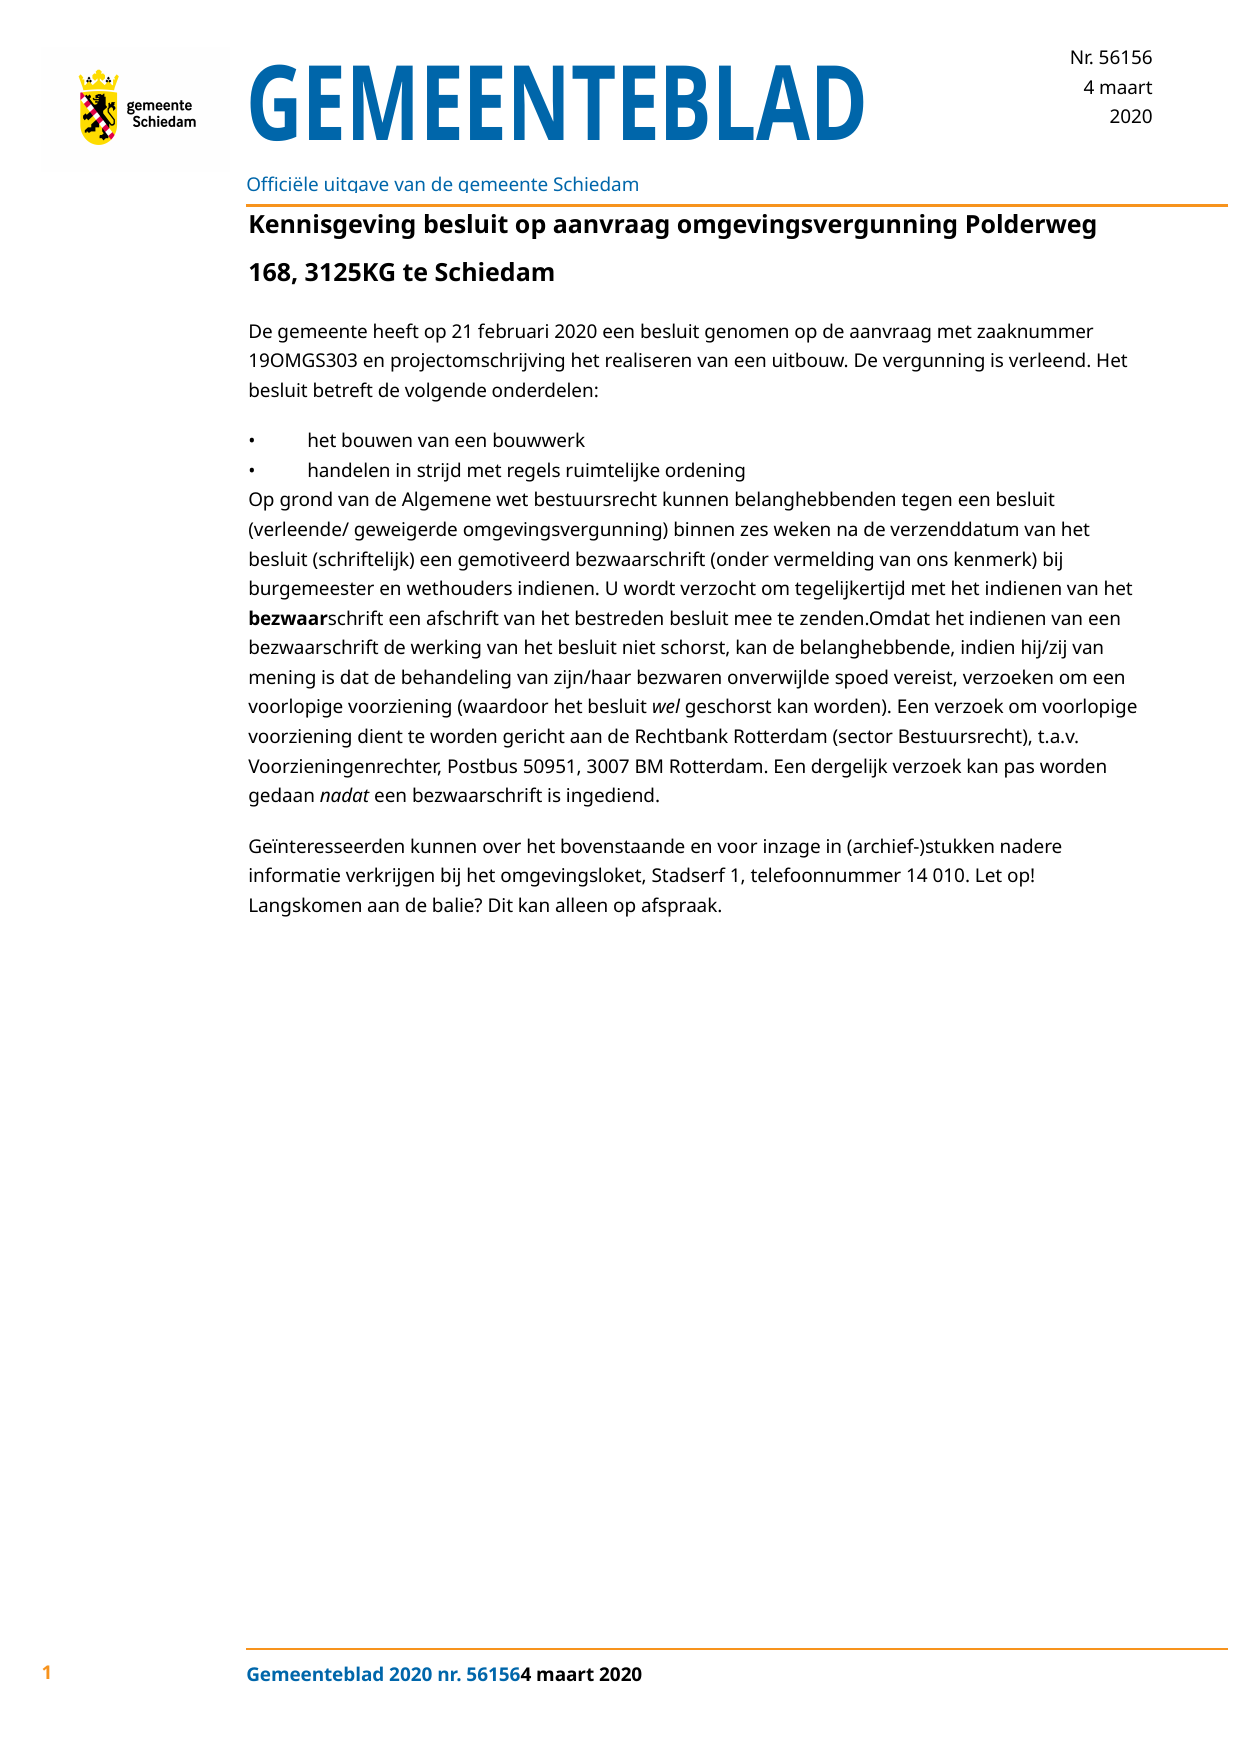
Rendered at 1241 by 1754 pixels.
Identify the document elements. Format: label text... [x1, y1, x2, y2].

text Kennisgeving besluit op aanvraag omgevingsvergunning Polderweg 168, 3125KG te Schiedam [248, 207, 1152, 288]
picture [41, 47, 231, 172]
text Geïnteresseerden kunnen over het bovenstaande en voor inzage in (archief-)stukken nadere informatie verkrijgen bij het omgevingsloket, Stadserf 1, telefoonnummer 14 010. Let op! Langskomen aan de balie? Dit kan alleen op afspraak. [248, 833, 1152, 918]
list handelen in strijd met regels ruimtelijke ordening [248, 457, 1152, 483]
list het bouwen van een bouwwerk [248, 427, 1152, 453]
text Op grond van de Algemene wet bestuursrecht kunnen belanghebbenden tegen een besluit (verleende/ geweigerde omgevingsvergunning) binnen zes weken na de verzenddatum van het besluit (schriftelijk) een gemotiveerd bezwaarschrift (onder vermelding van ons kenmerk) bij burgemeester en wethouders indienen. U wordt verzocht om tegelijkertijd met het indienen van het bezwaarschrift een afschrift van het bestreden besluit mee te zenden.Omdat het indienen van een bezwaarschrift de werking van het besluit niet schorst, kan de belanghebbende, indien hij/zij van mening is dat de behandeling van zijn/haar bezwaren onverwijlde spoed vereist, verzoeken om een voorlopige voorziening (waardoor het besluit wel geschorst kan worden). Een verzoek om voorlopige voorziening dient te worden gericht aan de Rechtbank Rotterdam (sector Bestuursrecht), t.a.v. Voorzieningenrechter, Postbus 50951, 3007 BM Rotterdam. Een dergelijk verzoek kan pas worden gedaan nadat een bezwaarschrift is ingediend. [248, 487, 1152, 808]
text De gemeente heeft op 21 februari 2020 een besluit genomen op de aanvraag met zaaknummer 19OMGS303 en projectomschrijving het realiseren van een uitbouw. De vergunning is verleend. Het besluit betreft de volgende onderdelen: [248, 318, 1152, 403]
